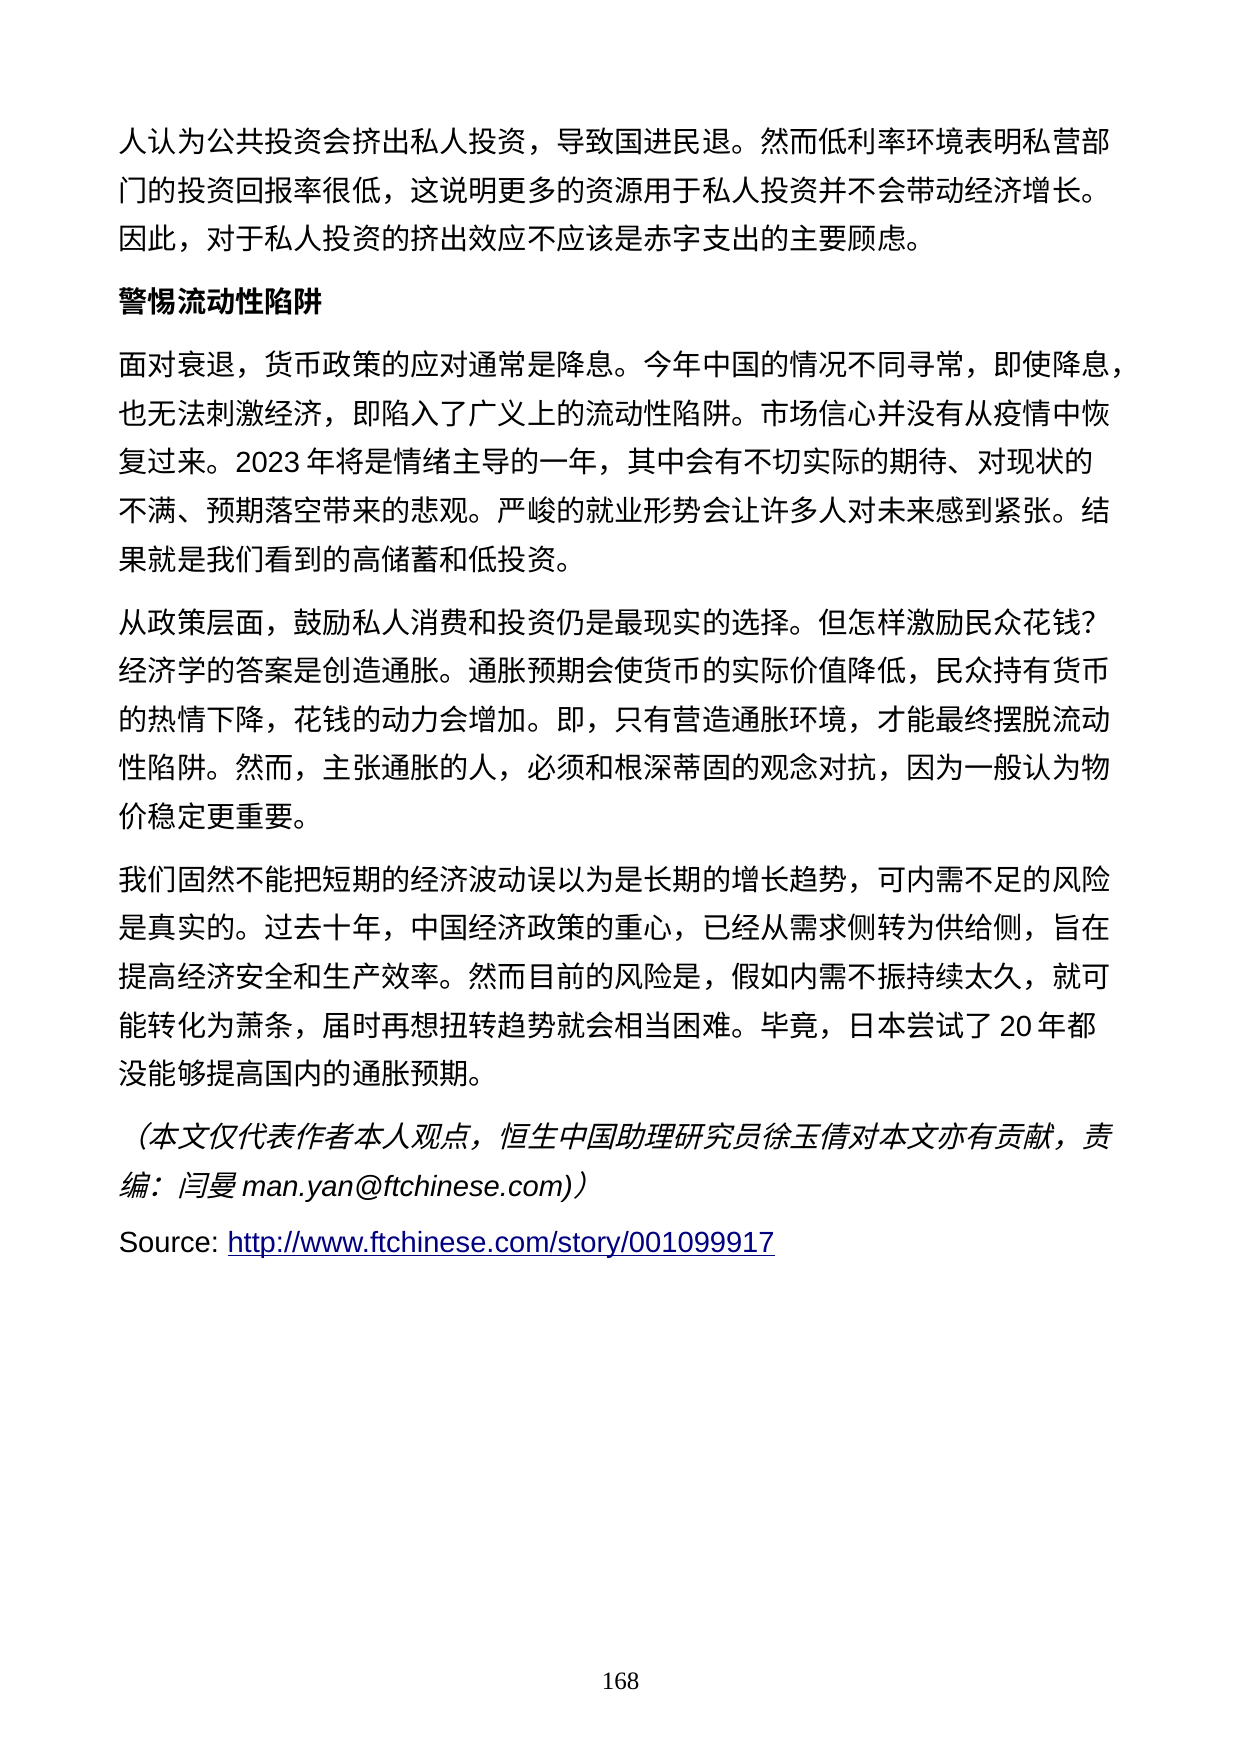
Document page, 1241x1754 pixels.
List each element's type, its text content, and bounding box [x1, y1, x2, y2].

text Source: http://www.ftchinese.com/story/001099917 [118, 1225, 1122, 1259]
text 面对衰退，货币政策的应对通常是降息。今年中国的情况不同寻常，即使降息，也无法刺激经济，即陷入了广义上的流动性陷阱。市场信心并没有从疫情中恢复过来。2023年将是情绪主导的一年，其中会有不切实际的期待、对现状的不满、预期落空带来的悲观。严峻的就业形势会让许多人对未来感到紧张。结果就是我们看到的高储蓄和低投资。 [118, 342, 1122, 578]
text 警惕流动性陷阱 [118, 279, 1122, 321]
text 我们固然不能把短期的经济波动误以为是长期的增长趋势，可内需不足的风险是真实的。过去十年，中国经济政策的重心，已经从需求侧转为供给侧，旨在提高经济安全和生产效率。然而目前的风险是，假如内需不振持续太久，就可能转化为萧条，届时再想扭转趋势就会相当困难。毕竟，日本尝试了20年都没能够提高国内的通胀预期。 [118, 856, 1122, 1093]
text （本文仅代表作者本人观点，恒生中国助理研究员徐玉倩对本文亦有贡献，责编：闫曼 man.yan@ftchinese.com)） [118, 1114, 1122, 1204]
text 人认为公共投资会挤出私人投资，导致国进民退。然而低利率环境表明私营部门的投资回报率很低，这说明更多的资源用于私人投资并不会带动经济增长。因此，对于私人投资的挤出效应不应该是赤字支出的主要顾虑。 [118, 118, 1122, 258]
text 从政策层面，鼓励私人消费和投资仍是最现实的选择。但怎样激励民众花钱？经济学的答案是创造通胀。通胀预期会使货币的实际价值降低，民众持有货币的热情下降，花钱的动力会增加。即，只有营造通胀环境，才能最终摆脱流动性陷阱。然而，主张通胀的人，必须和根深蒂固的观念对抗，因为一般认为物价稳定更重要。 [118, 599, 1122, 836]
